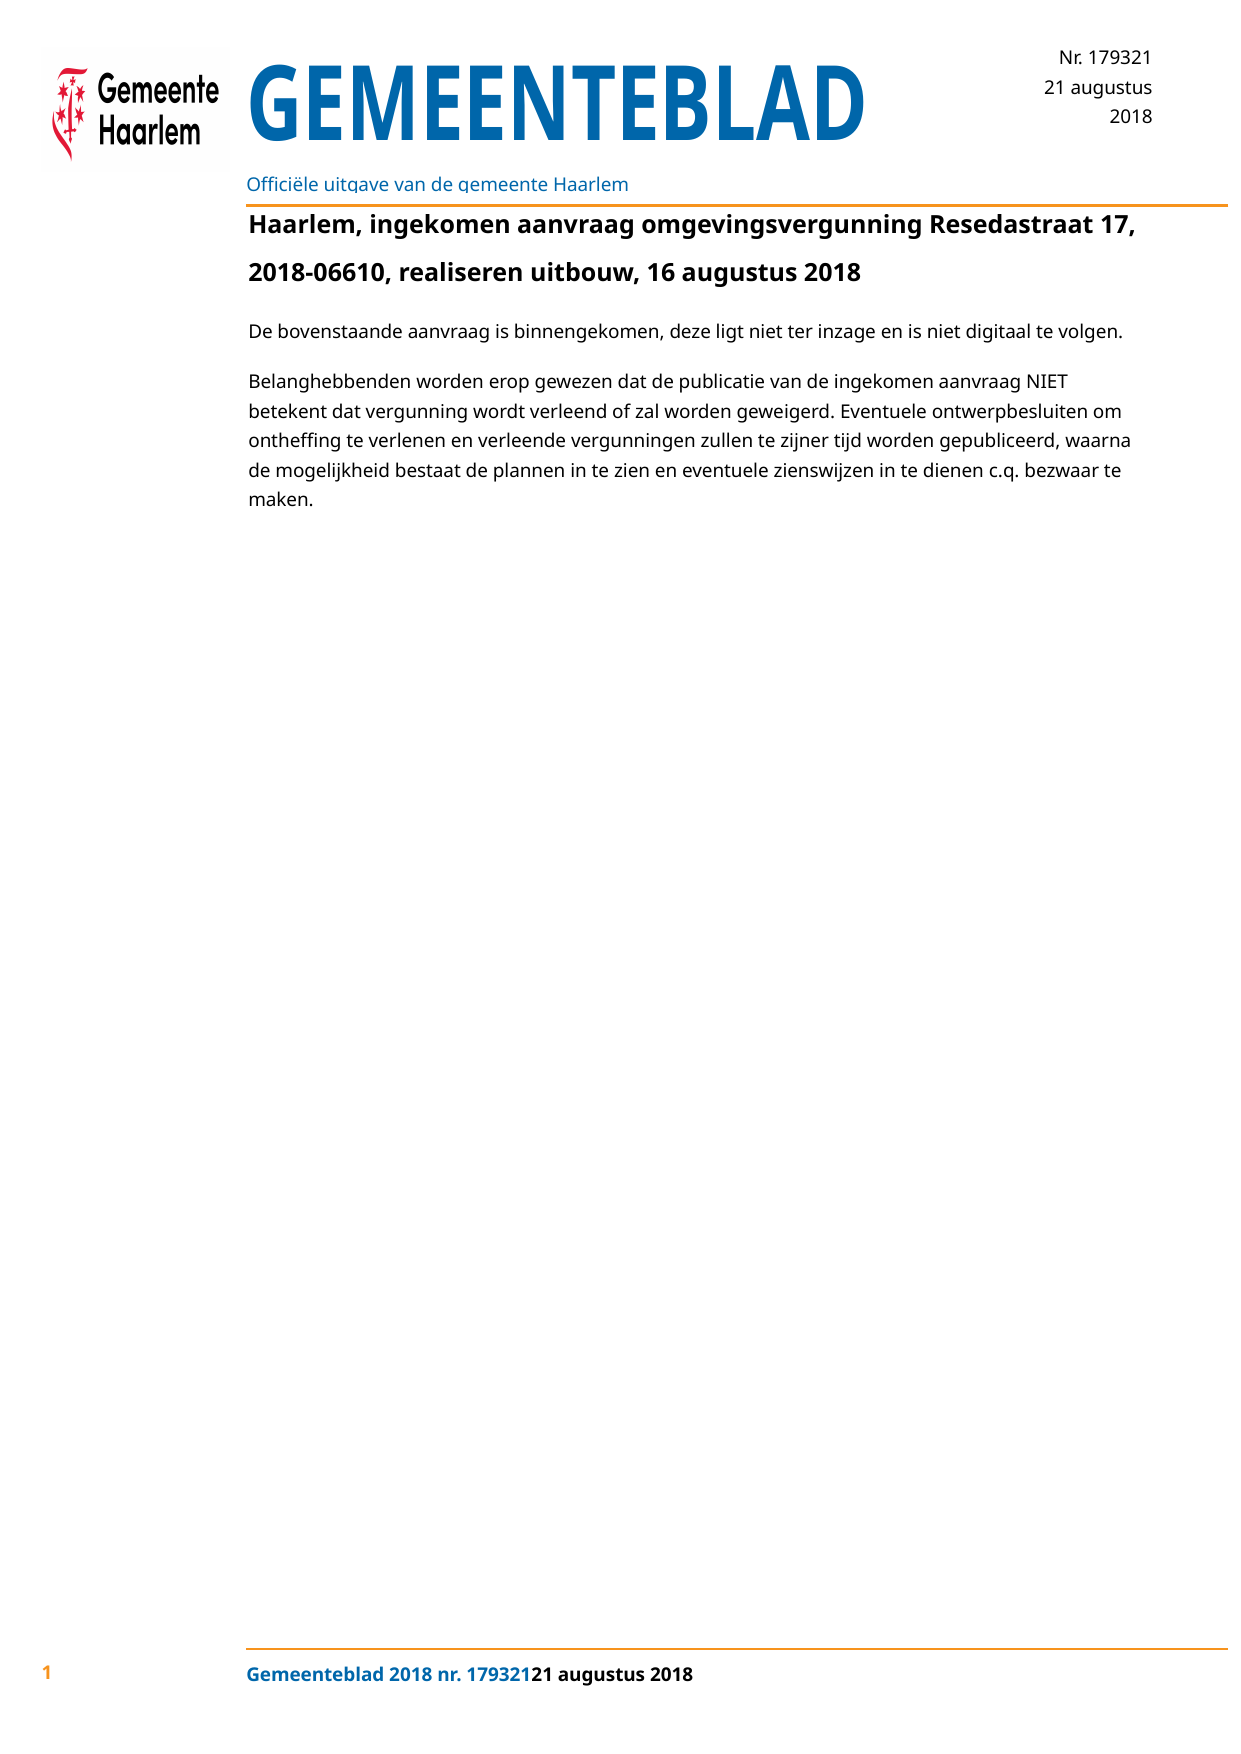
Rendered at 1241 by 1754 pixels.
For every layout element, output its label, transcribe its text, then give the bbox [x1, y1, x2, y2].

text Haarlem, ingekomen aanvraag omgevingsvergunning Resedastraat 17, 2018-06610, realiseren uitbouw, 16 augustus 2018 [248, 207, 1152, 288]
text Belanghebbenden worden erop gewezen dat de publicatie van de ingekomen aanvraag NIET betekent dat vergunning wordt verleend of zal worden geweigerd. Eventuele ontwerpbesluiten om ontheffing te verlenen en verleende vergunningen zullen te zijner tijd worden gepubliceerd, waarna de mogelijkheid bestaat de plannen in te zien en eventuele zienswijzen in te dienen c.q. bezwaar te maken. [248, 368, 1152, 512]
picture [41, 47, 231, 172]
text De bovenstaande aanvraag is binnengekomen, deze ligt niet ter inzage en is niet digitaal te volgen. [248, 318, 1152, 344]
